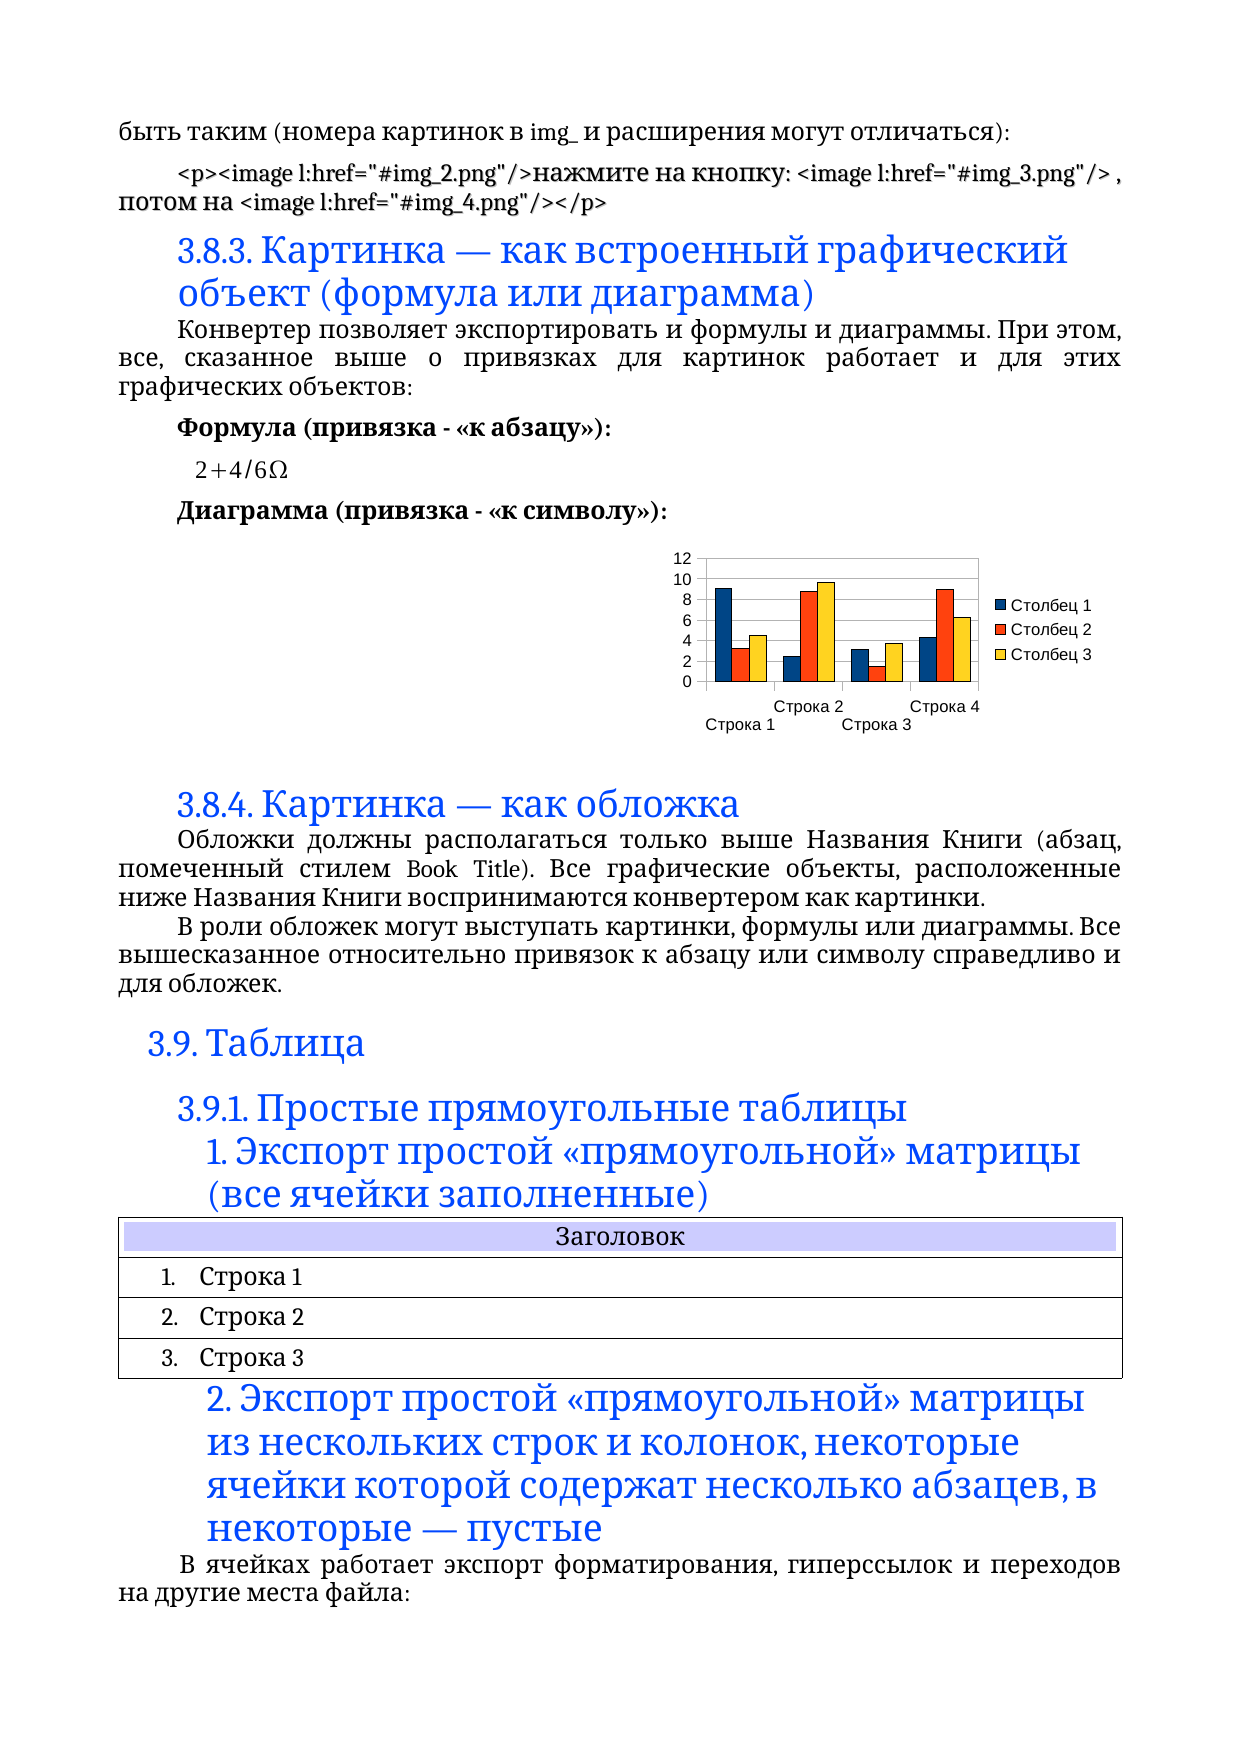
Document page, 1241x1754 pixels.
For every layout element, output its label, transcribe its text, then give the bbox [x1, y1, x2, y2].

text Конвертер позволяет экспортировать и формулы и диаграммы. При этом, все, сказанное выше о привязках для картинок работает и для этих графических объектов: [118, 316, 1122, 402]
table_cell Строка 1 [119, 1258, 1122, 1297]
table_cell Строка 2 [119, 1298, 1122, 1338]
text 3.8.4. Картинка — как обложка [118, 783, 1122, 826]
text 3.9. Таблица [148, 1023, 1122, 1066]
text В роли обложек могут выступать картинки, формулы или диаграммы. Все вышесказанное относительно привязок к абзацу или символу справедливо и для обложек. [118, 913, 1122, 999]
text В ячейках работает экспорт форматирования, гиперссылок и переходов на другие места файла: [118, 1551, 1122, 1608]
text 3.9.1. Простые прямоугольные таблицы [177, 1087, 1122, 1130]
text быть таким (номера картинок в img_ и расширения могут отличаться): [118, 118, 1122, 147]
table_cell Строка 3 [119, 1339, 1122, 1378]
text Формула (привязка - «к абзацу»): [118, 414, 1122, 443]
text Диаграмма (привязка - «к символу»): [118, 497, 1122, 526]
text Обложки должны располагаться только выше Названия Книги (абзац, помеченный стилем Book Title). Все графические объекты, расположенные ниже Названия Книги воспринимаются конвертером как картинки. [118, 826, 1122, 913]
text 2. Экспорт простой «прямоугольной» матрицы из нескольких строк и колонок, некоторые ячейки которой содержат несколько абзацев, в некоторые — пустые [207, 1379, 1122, 1551]
table_header Заголовок [119, 1218, 1122, 1257]
text 1. Экспорт простой «прямоугольной» матрицы (все ячейки заполненные) [207, 1130, 1122, 1217]
text 3.8.3. Картинка — как встроенный графический объект (формула или диаграмма) [177, 229, 1122, 316]
text <p><image l:href="#img_2.png"/>нажмите на кнопку: <image l:href="#img_3.png"/> , потом на <image l:href="#img_4.png"/></p> [118, 159, 1122, 217]
